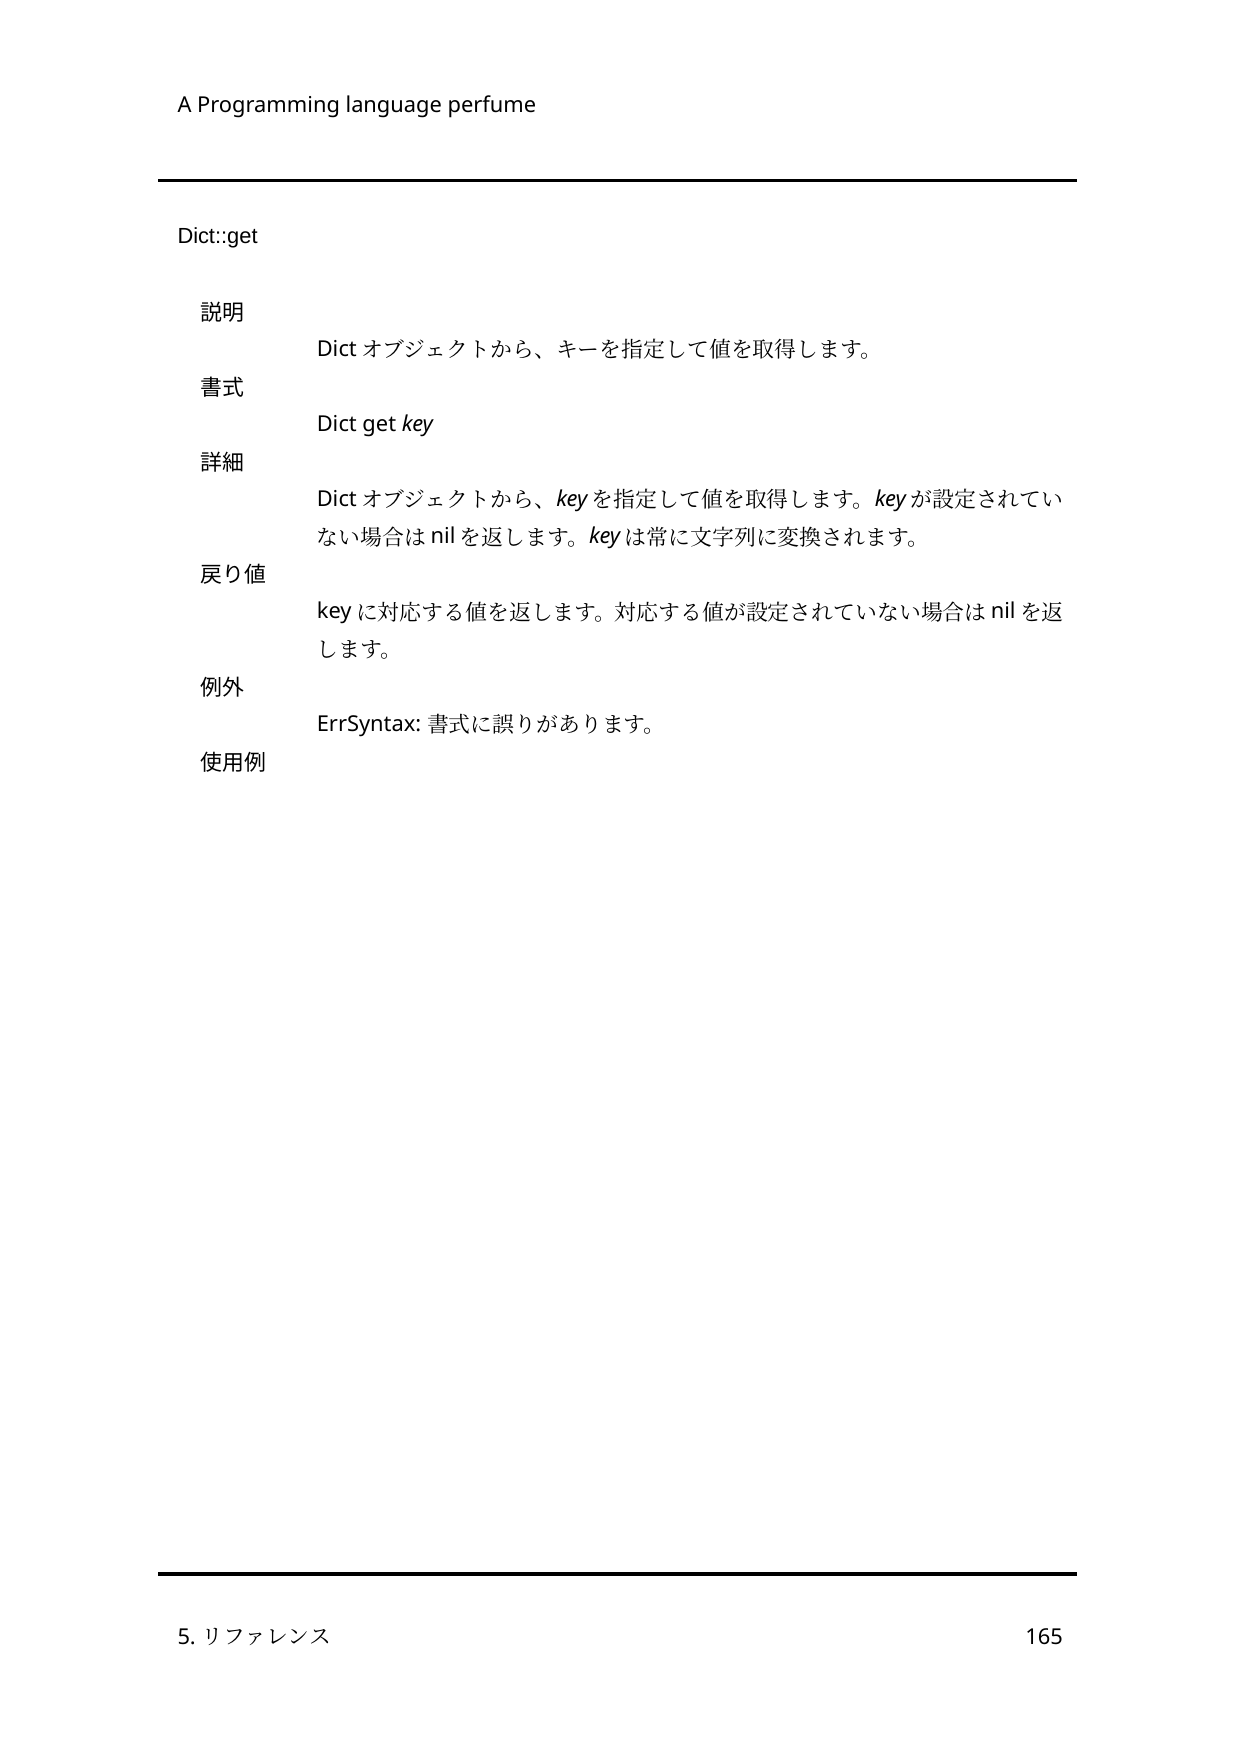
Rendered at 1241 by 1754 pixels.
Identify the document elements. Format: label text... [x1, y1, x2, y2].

table_cell 例外 [200, 667, 317, 742]
table_cell 使用例 [200, 742, 317, 817]
table_cell keyに対応する値を返します。対応する値が設定されていない場合はnilを返します。 [317, 554, 1063, 667]
table_cell Dict get key [317, 367, 1063, 442]
table_cell [317, 742, 1063, 817]
table_cell 戻り値 [200, 554, 317, 667]
table_header 説明 [200, 292, 317, 367]
table_cell ErrSyntax: 書式に誤りがあります。 [317, 667, 1063, 742]
table_cell 書式 [200, 367, 317, 442]
table_cell 詳細 [200, 442, 317, 554]
subtitle Dict::get [177, 217, 1063, 254]
table_cell Dictオブジェクトから、keyを指定して値を取得します。keyが設定されていない場合はnilを返します。keyは常に文字列に変換されます。 [317, 442, 1063, 554]
table_header Dictオブジェクトから、キーを指定して値を取得します。 [317, 292, 1063, 367]
